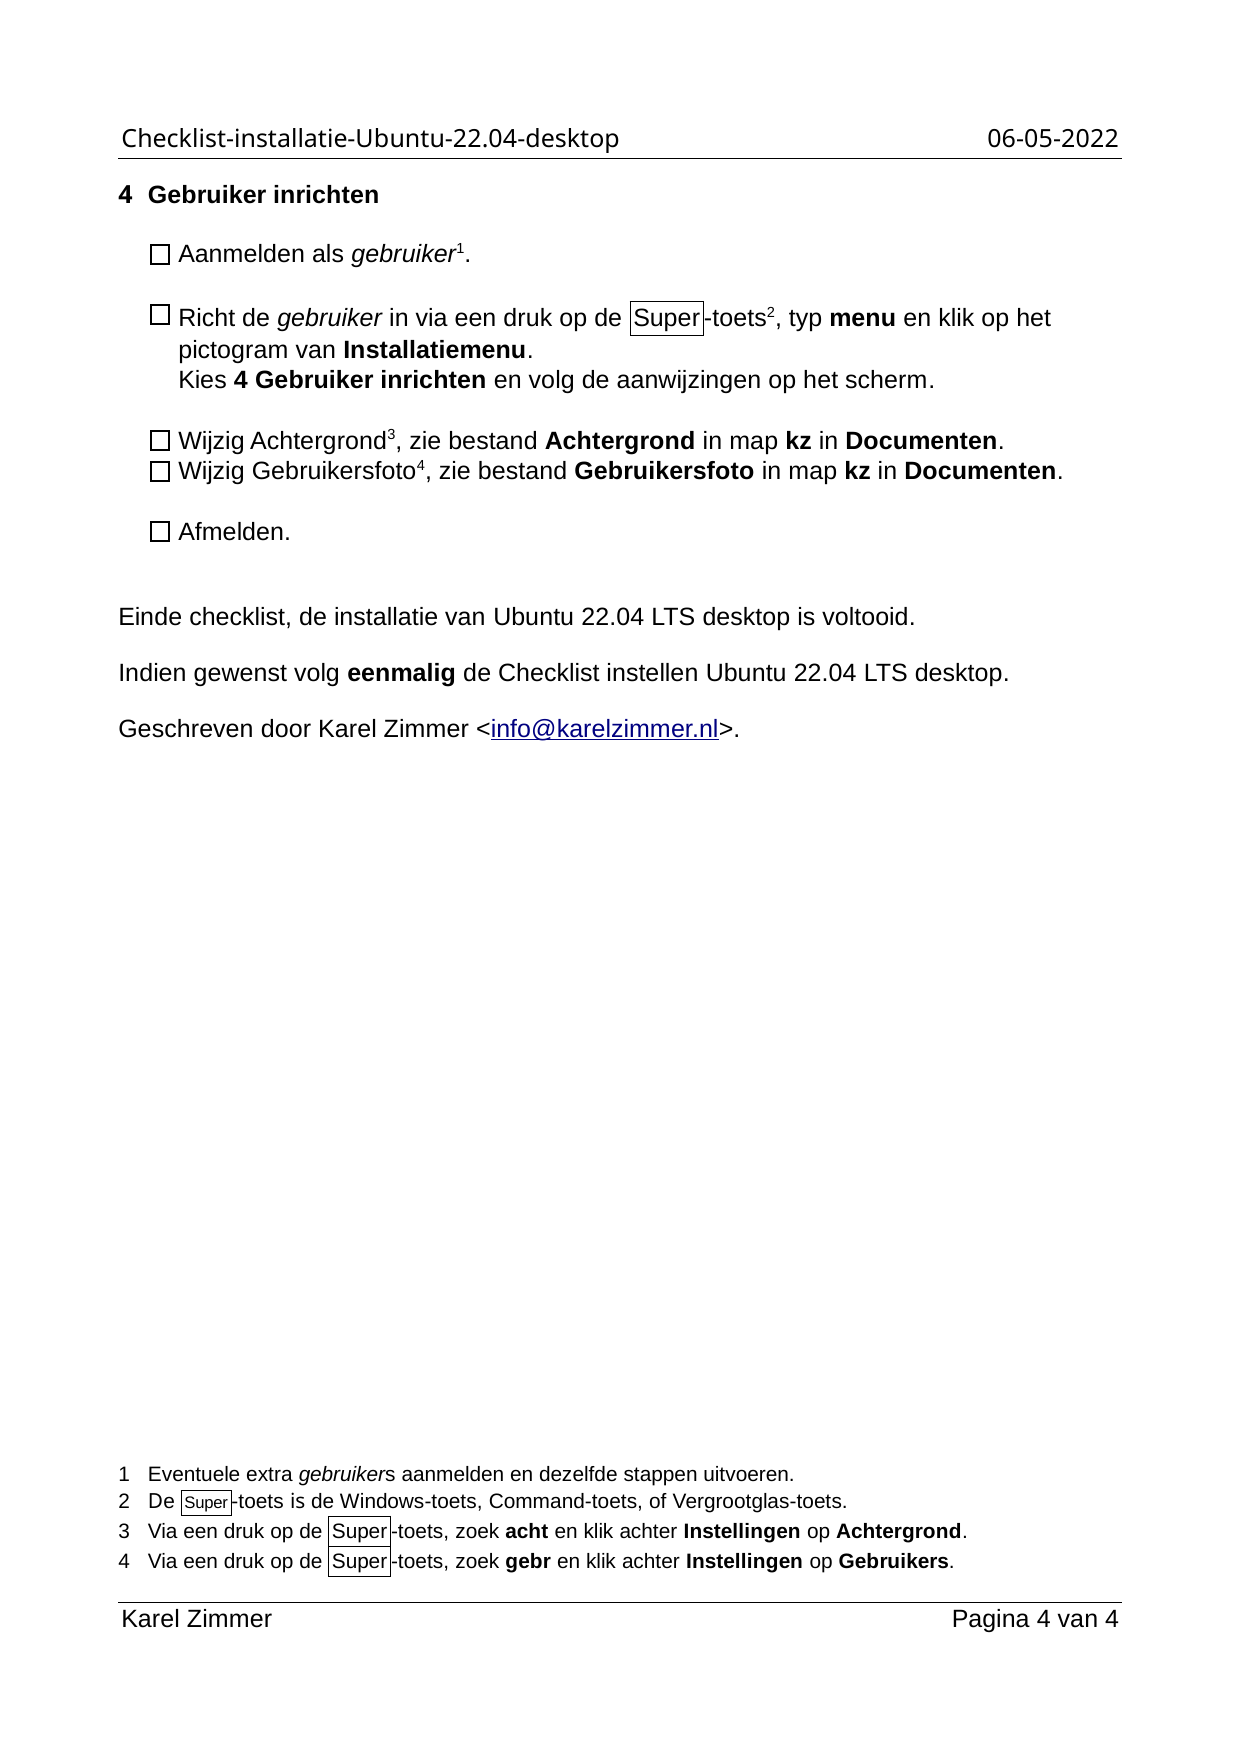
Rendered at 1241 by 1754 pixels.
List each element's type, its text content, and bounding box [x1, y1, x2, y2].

text Indien gewenst volg eenmalig de Checklist instellen Ubuntu 22.04 LTS desktop. [118, 659, 1122, 687]
table_cell [141, 395, 177, 426]
table_cell [141, 517, 177, 547]
table_cell [141, 456, 177, 486]
list Gebruiker inrichten [118, 177, 1122, 211]
table_cell Richt de gebruiker in via een druk op de Super-toets, typ menu en klik op het pictogram van Installatiemenu. [177, 300, 1122, 365]
table_cell Afmelden. [177, 517, 1122, 547]
table_cell [141, 486, 177, 517]
table_cell [141, 365, 177, 395]
table_cell Kies 4 Gebruiker inrichten en volg de aanwijzingen op het scherm. [177, 365, 1122, 395]
table_header Aanmelden als gebruiker. [177, 239, 1122, 269]
table_cell [141, 269, 177, 300]
table_cell Wijzig Gebruikersfoto, zie bestand Gebruikersfoto in map kz in Documenten. [177, 456, 1122, 486]
table_header [141, 239, 177, 269]
text Geschreven door Karel Zimmer <info@karelzimmer.nl>. [118, 715, 1122, 743]
table_cell [141, 426, 177, 456]
table_cell Wijzig Achtergrond, zie bestand Achtergrond in map kz in Documenten. [177, 426, 1122, 456]
text Einde checklist, de installatie van Ubuntu 22.04 LTS desktop is voltooid. [118, 603, 1122, 631]
table_cell [177, 486, 1122, 517]
table_cell [177, 269, 1122, 300]
table_cell [141, 300, 177, 365]
table_cell [177, 395, 1122, 426]
